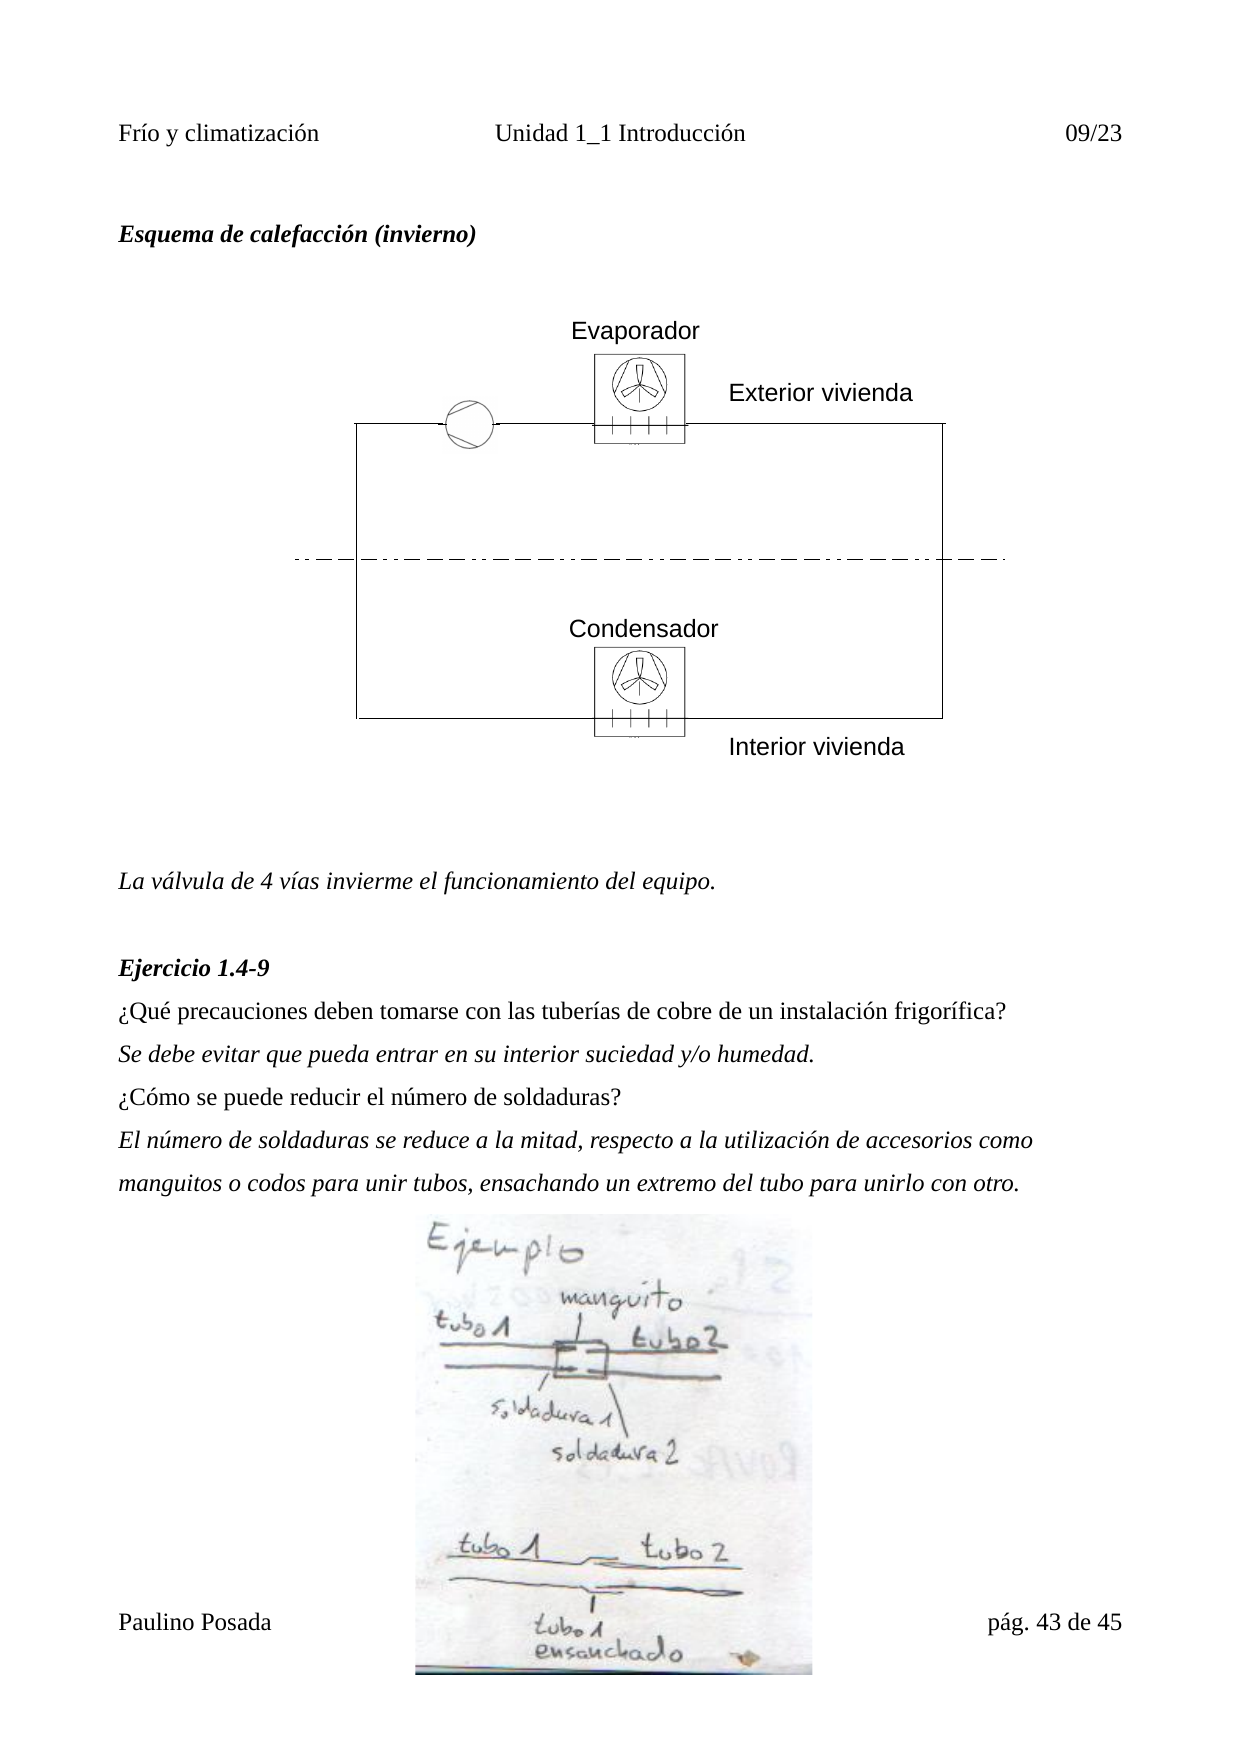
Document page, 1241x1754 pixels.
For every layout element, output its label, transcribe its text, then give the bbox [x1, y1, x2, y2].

picture [592, 351, 689, 445]
picture [443, 397, 498, 453]
text La válvula de 4 vías invierme el funcionamiento del equipo. [118, 866, 1122, 895]
text ¿Qué precauciones deben tomarse con las tuberías de cobre de un instalación frigorífica? [118, 996, 1122, 1024]
text El número de soldaduras se reduce a la mitad, respecto a la utilización de accesorios como manguitos o codos para unir tubos, ensachando un extremo del tubo para unirlo con otro. [118, 1125, 1122, 1197]
text Se debe evitar que pueda entrar en su interior suciedad y/o humedad. [118, 1039, 1122, 1068]
text Esquema de calefacción (invierno) [118, 219, 1122, 248]
text ¿Cómo se puede reducir el número de soldaduras? [118, 1082, 1122, 1111]
text Ejercicio 1.4-9 [118, 953, 1122, 981]
picture [592, 644, 689, 738]
picture [415, 1214, 813, 1675]
